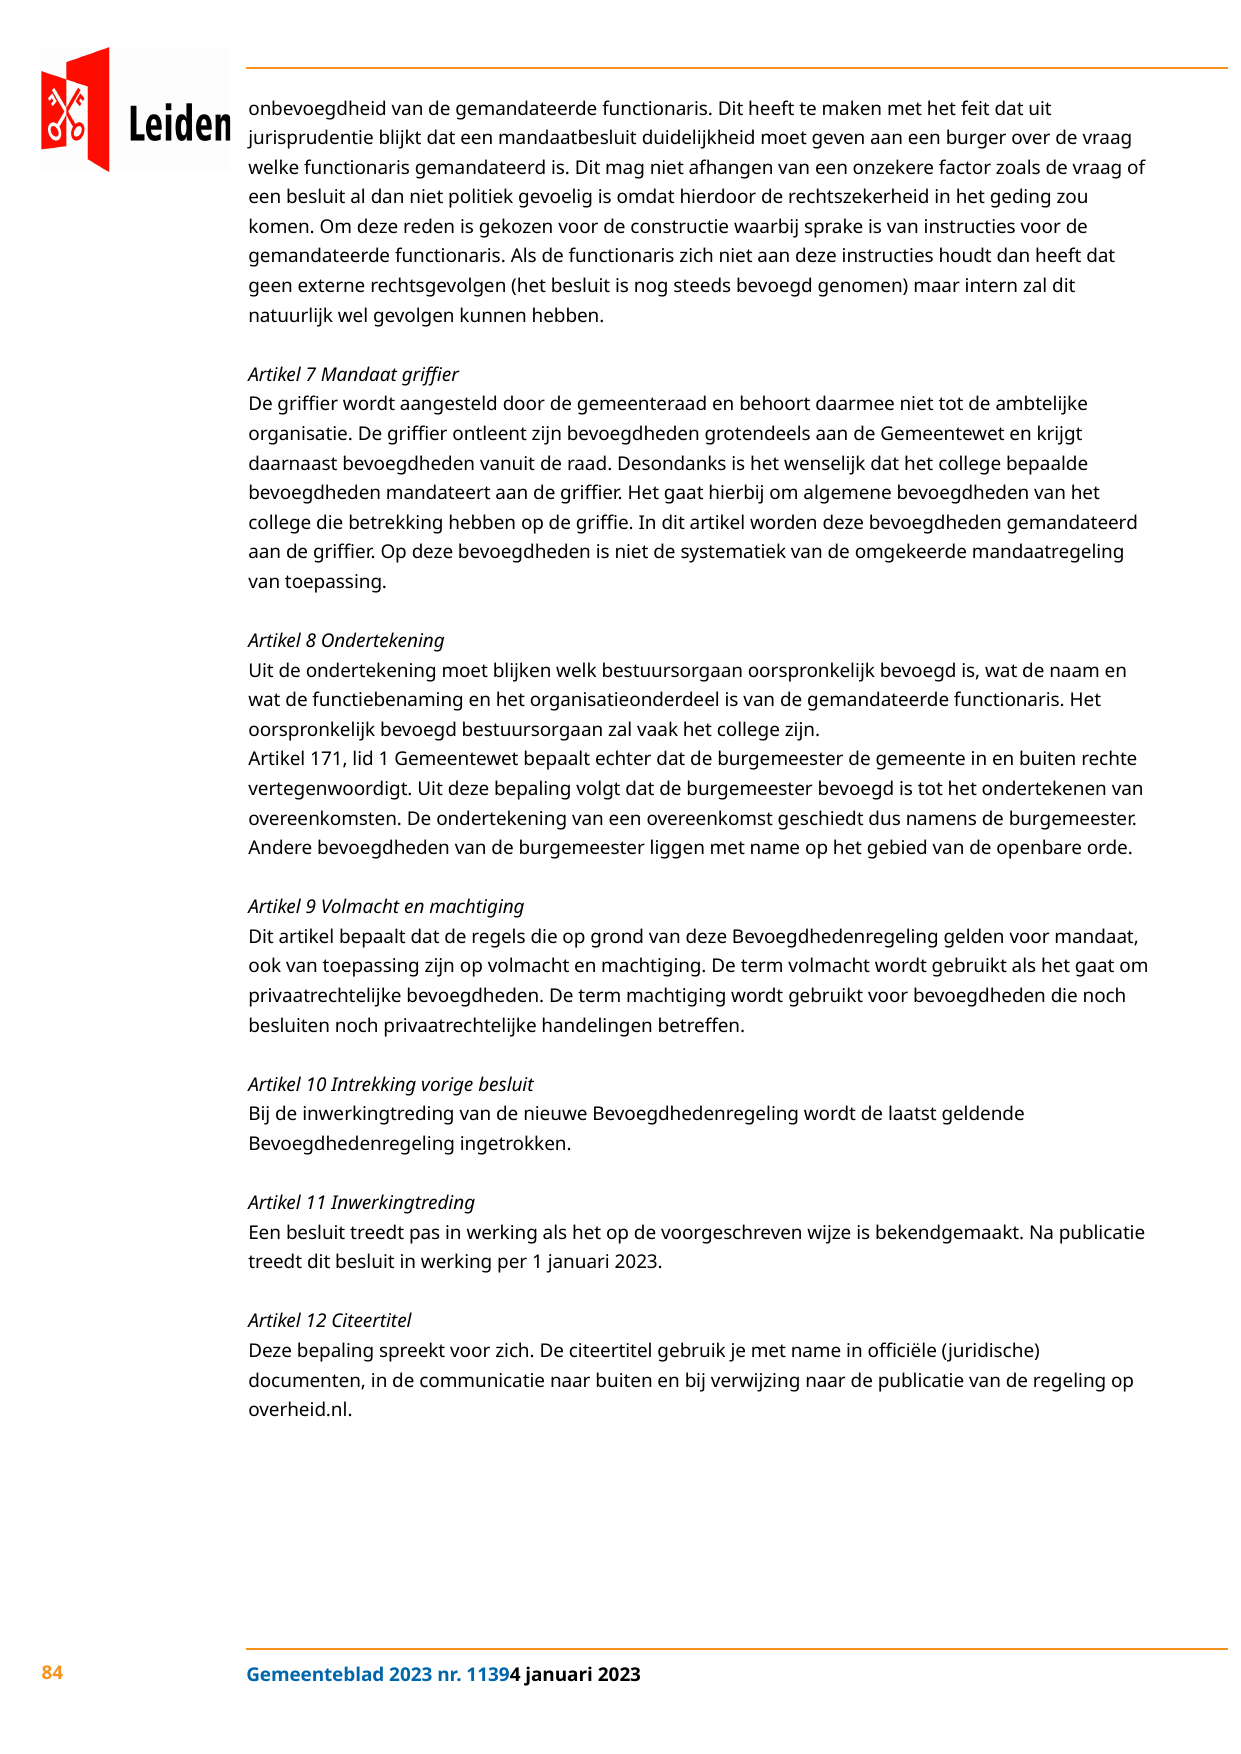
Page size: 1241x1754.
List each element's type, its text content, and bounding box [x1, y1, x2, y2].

text De griffier wordt aangesteld door de gemeenteraad en behoort daarmee niet tot de ambtelijke organisatie. De griffier ontleent zijn bevoegdheden grotendeels aan de Gemeentewet en krijgt daarnaast bevoegdheden vanuit de raad. Desondanks is het wenselijk dat het college bepaalde bevoegdheden mandateert aan de griffier. Het gaat hierbij om algemene bevoegdheden van het college die betrekking hebben op de griffie. In dit artikel worden deze bevoegdheden gemandateerd aan de griffier. Op deze bevoegdheden is niet de systematiek van de omgekeerde mandaatregeling van toepassing. [248, 391, 1152, 594]
text Een besluit treedt pas in werking als het op de voorgeschreven wijze is bekendgemaakt. Na publicatie treedt dit besluit in werking per 1 januari 2023. [248, 1219, 1152, 1274]
picture [41, 47, 231, 172]
text Dit artikel bepaalt dat de regels die op grond van deze Bevoegdhedenregeling gelden voor mandaat, ook van toepassing zijn op volmacht en machtiging. De term volmacht wordt gebruikt als het gaat om privaatrechtelijke bevoegdheden. De term machtiging wordt gebruikt voor bevoegdheden die noch besluiten noch privaatrechtelijke handelingen betreffen. [248, 923, 1152, 1038]
text Artikel 7 Mandaat griffier [248, 361, 1152, 387]
text Deze bepaling spreekt voor zich. De citeertitel gebruik je met name in officiële (juridische) documenten, in de communicatie naar buiten en bij verwijzing naar de publicatie van de regeling op overheid.nl. [248, 1337, 1152, 1422]
text Artikel 12 Citeertitel [248, 1308, 1152, 1333]
text Artikel 11 Inwerkingtreding [248, 1189, 1152, 1215]
text Artikel 10 Intrekking vorige besluit [248, 1071, 1152, 1097]
text onbevoegdheid van de gemandateerde functionaris. Dit heeft te maken met het feit dat uit jurisprudentie blijkt dat een mandaatbesluit duidelijkheid moet geven aan een burger over de vraag welke functionaris gemandateerd is. Dit mag niet afhangen van een onzekere factor zoals de vraag of een besluit al dan niet politiek gevoelig is omdat hierdoor de rechtszekerheid in het geding zou komen. Om deze reden is gekozen voor de constructie waarbij sprake is van instructies voor de gemandateerde functionaris. Als de functionaris zich niet aan deze instructies houdt dan heeft dat geen externe rechtsgevolgen (het besluit is nog steeds bevoegd genomen) maar intern zal dit natuurlijk wel gevolgen kunnen hebben. [248, 95, 1152, 328]
text Artikel 9 Volmacht en machtiging [248, 893, 1152, 919]
text Artikel 8 Ondertekening [248, 627, 1152, 653]
text Uit de ondertekening moet blijken welk bestuursorgaan oorspronkelijk bevoegd is, wat de naam en wat de functiebenaming en het organisatieonderdeel is van de gemandateerde functionaris. Het oorspronkelijk bevoegd bestuursorgaan zal vaak het college zijn. [248, 657, 1152, 742]
text Bij de inwerkingtreding van de nieuwe Bevoegdhedenregeling wordt de laatst geldende Bevoegdhedenregeling ingetrokken. [248, 1101, 1152, 1156]
text Artikel 171, lid 1 Gemeentewet bepaalt echter dat de burgemeester de gemeente in en buiten rechte vertegenwoordigt. Uit deze bepaling volgt dat de burgemeester bevoegd is tot het ondertekenen van overeenkomsten. De ondertekening van een overeenkomst geschiedt dus namens de burgemeester. Andere bevoegdheden van de burgemeester liggen met name op het gebied van de openbare orde. [248, 746, 1152, 860]
